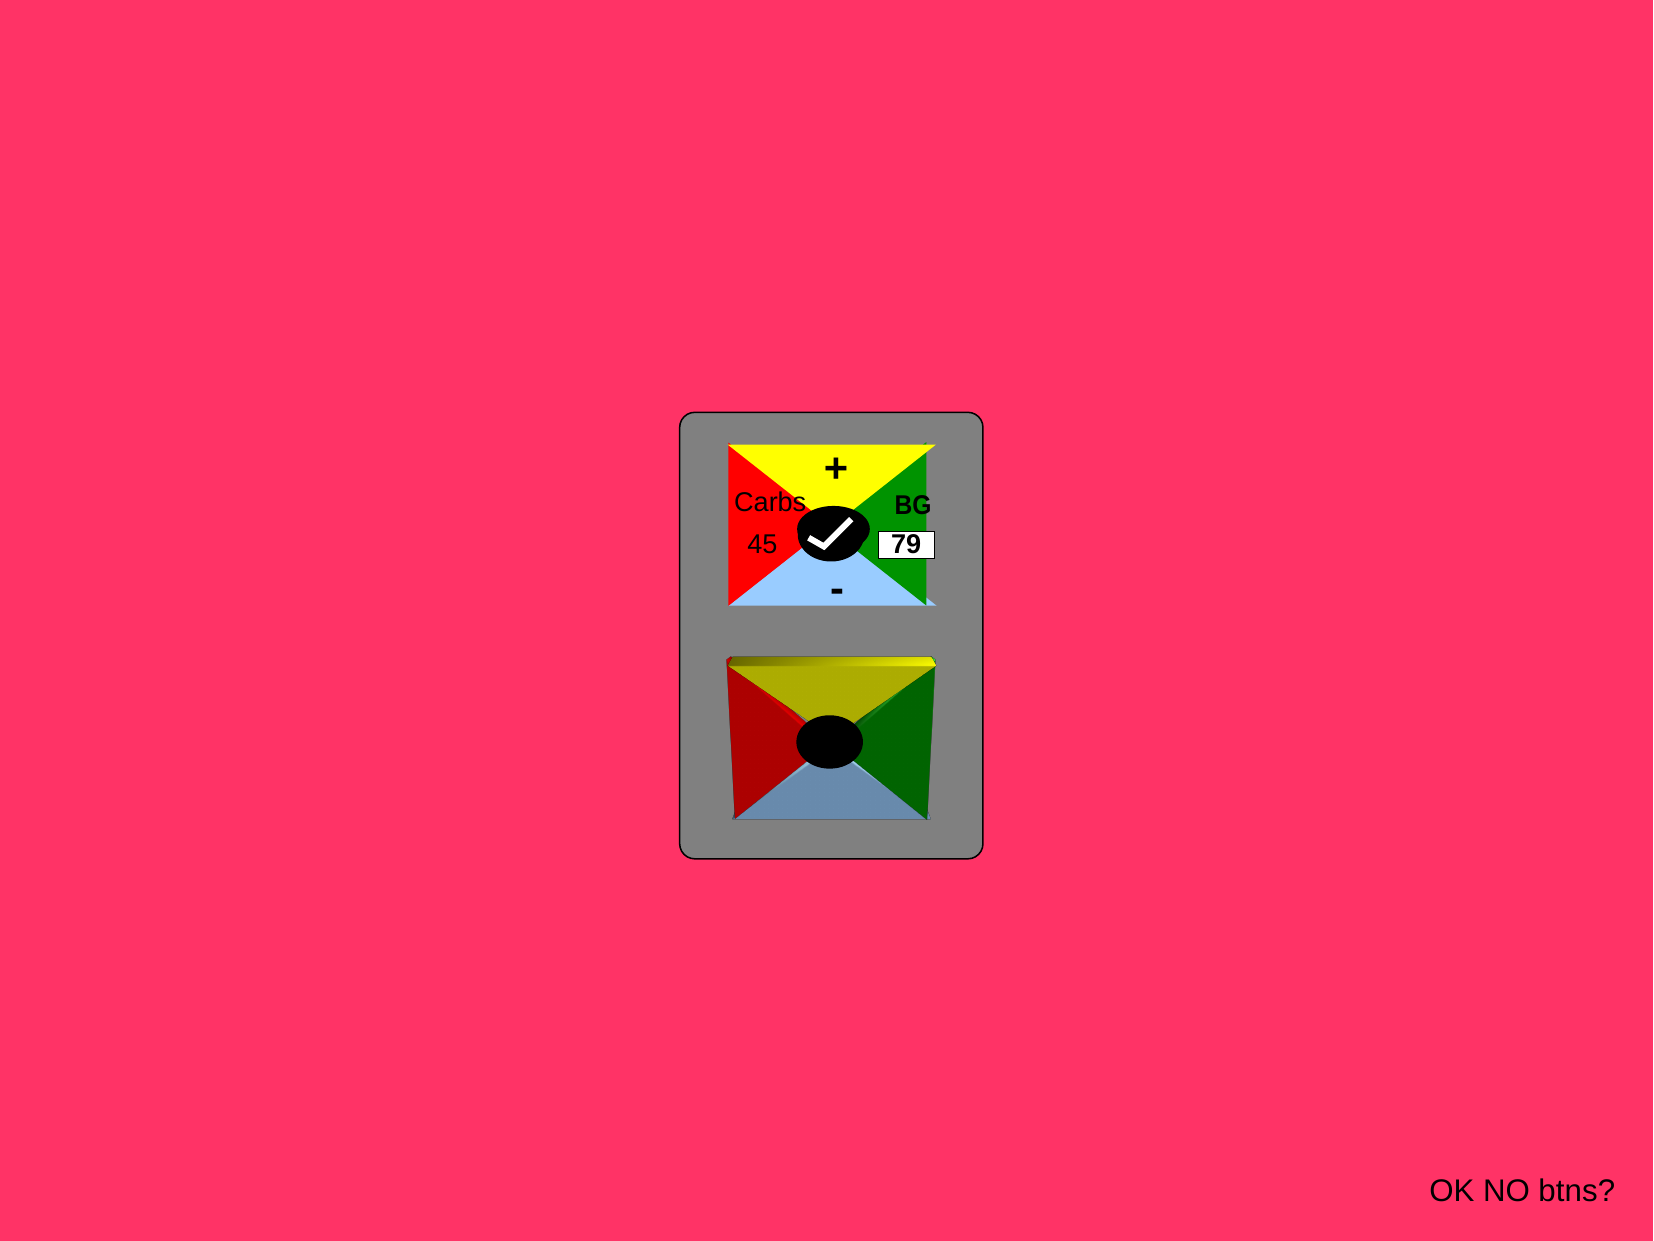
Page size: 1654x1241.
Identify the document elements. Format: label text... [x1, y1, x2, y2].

text_box 45 [732, 522, 793, 568]
text_box + [770, 435, 903, 497]
text_box Carbs [705, 474, 835, 511]
text_box OK NO btns? [1414, 1164, 1623, 1214]
text_box - [777, 555, 898, 589]
text_box 79 [878, 531, 935, 559]
text_box BG [874, 477, 952, 527]
text_box [679, 412, 983, 859]
